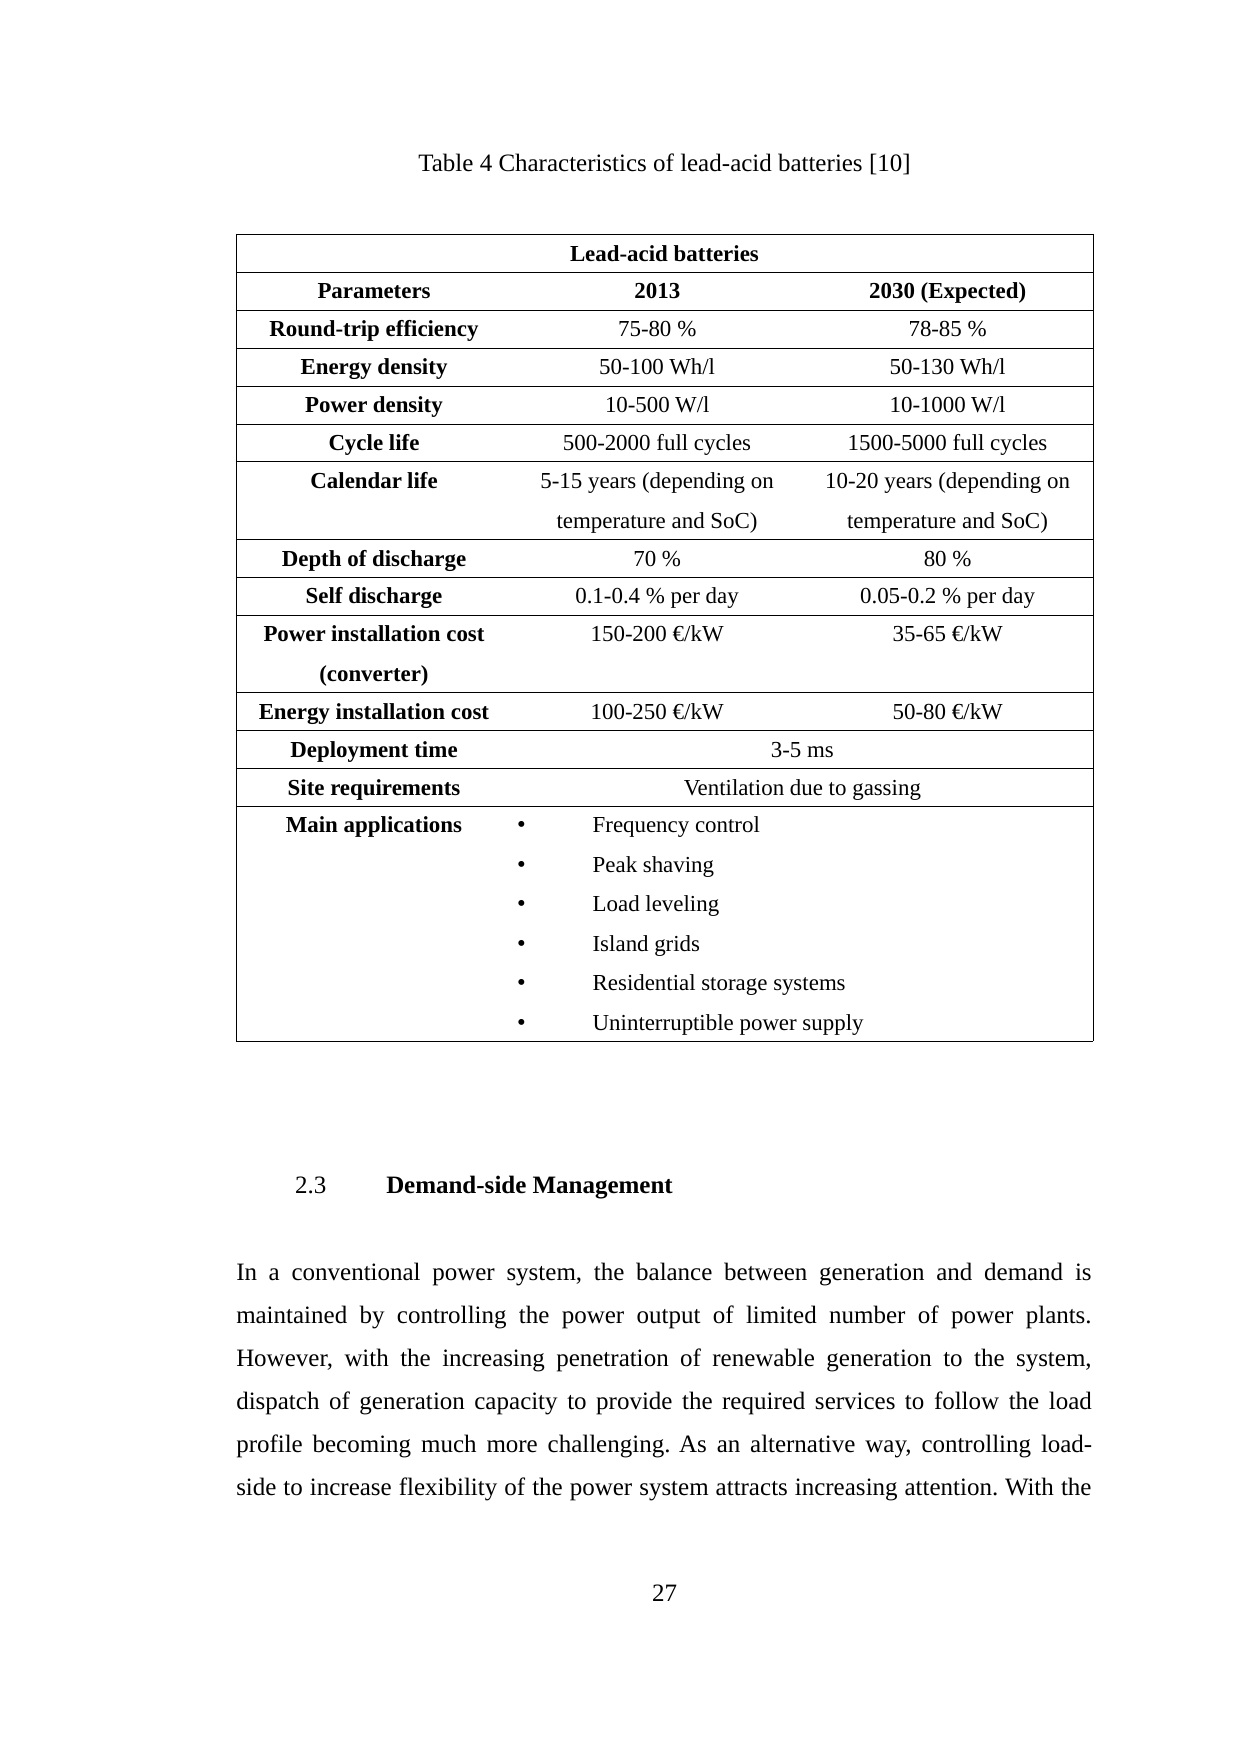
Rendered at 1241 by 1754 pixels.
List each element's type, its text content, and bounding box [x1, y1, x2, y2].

list Demand-side Management [295, 1171, 1093, 1199]
table_cell 10-500 W/l [512, 387, 802, 423]
table_cell 75-80 % [512, 311, 802, 348]
table_cell Depth of discharge [237, 540, 512, 577]
table_cell Calendar life [237, 462, 512, 539]
table_cell 50-80 €/kW [802, 693, 1093, 730]
table_cell 2013 [512, 273, 802, 310]
table_cell Cycle life [237, 425, 512, 461]
table_cell 10-20 years (depending on temperature and SoC) [802, 462, 1093, 539]
table_cell 2030 (Expected) [802, 273, 1093, 310]
table_cell 10-1000 W/l [802, 387, 1093, 423]
table_cell Parameters [237, 273, 512, 310]
table_cell 5-15 years (depending on temperature and SoC) [512, 462, 802, 539]
table_cell 35-65 €/kW [802, 616, 1093, 692]
table_cell 0.1-0.4 % per day [512, 578, 802, 614]
table_cell 1500-5000 full cycles [802, 425, 1093, 461]
table_cell Ventilation due to gassing [512, 769, 1093, 806]
table_cell 78-85 % [802, 311, 1093, 348]
table_cell 0.05-0.2 % per day [802, 578, 1093, 614]
table_cell 50-100 Wh/l [512, 349, 802, 386]
table_cell Round-trip efficiency [237, 311, 512, 348]
table_cell Deployment time [237, 731, 512, 768]
text In a conventional power system, the balance between generation and demand is maintained by controlling the power output of limited number of power plants. However, with the increasing penetration of renewable generation to the system, dispatch of generation capacity to provide the required services to follow the load profile becoming much more challenging. As an alternative way, controlling load-side to increase flexibility of the power system attracts increasing attention. With the [236, 1257, 1093, 1501]
table_cell Frequency control Peak shaving Load leveling Island grids Residential storage systems Uninterruptible power supply [512, 807, 1093, 1041]
table_cell 50-130 Wh/l [802, 349, 1093, 386]
table_cell 80 % [802, 540, 1093, 577]
table_cell Energy density [237, 349, 512, 386]
table_cell Main applications [237, 807, 512, 1041]
table_cell 500-2000 full cycles [512, 425, 802, 461]
table_cell Power density [237, 387, 512, 423]
table_header Lead-acid batteries [237, 235, 1093, 272]
table_cell Energy installation cost [237, 693, 512, 730]
table_cell Self discharge [237, 578, 512, 614]
table_cell 150-200 €/kW [512, 616, 802, 692]
table_cell Site requirements [237, 769, 512, 806]
table_cell 70 % [512, 540, 802, 577]
table_cell 100-250 €/kW [512, 693, 802, 730]
table_cell 3-5 ms [512, 731, 1093, 768]
table_cell Power installation cost (converter) [237, 616, 512, 692]
text Table 4 Characteristics of lead-acid batteries [10] [236, 148, 1093, 176]
